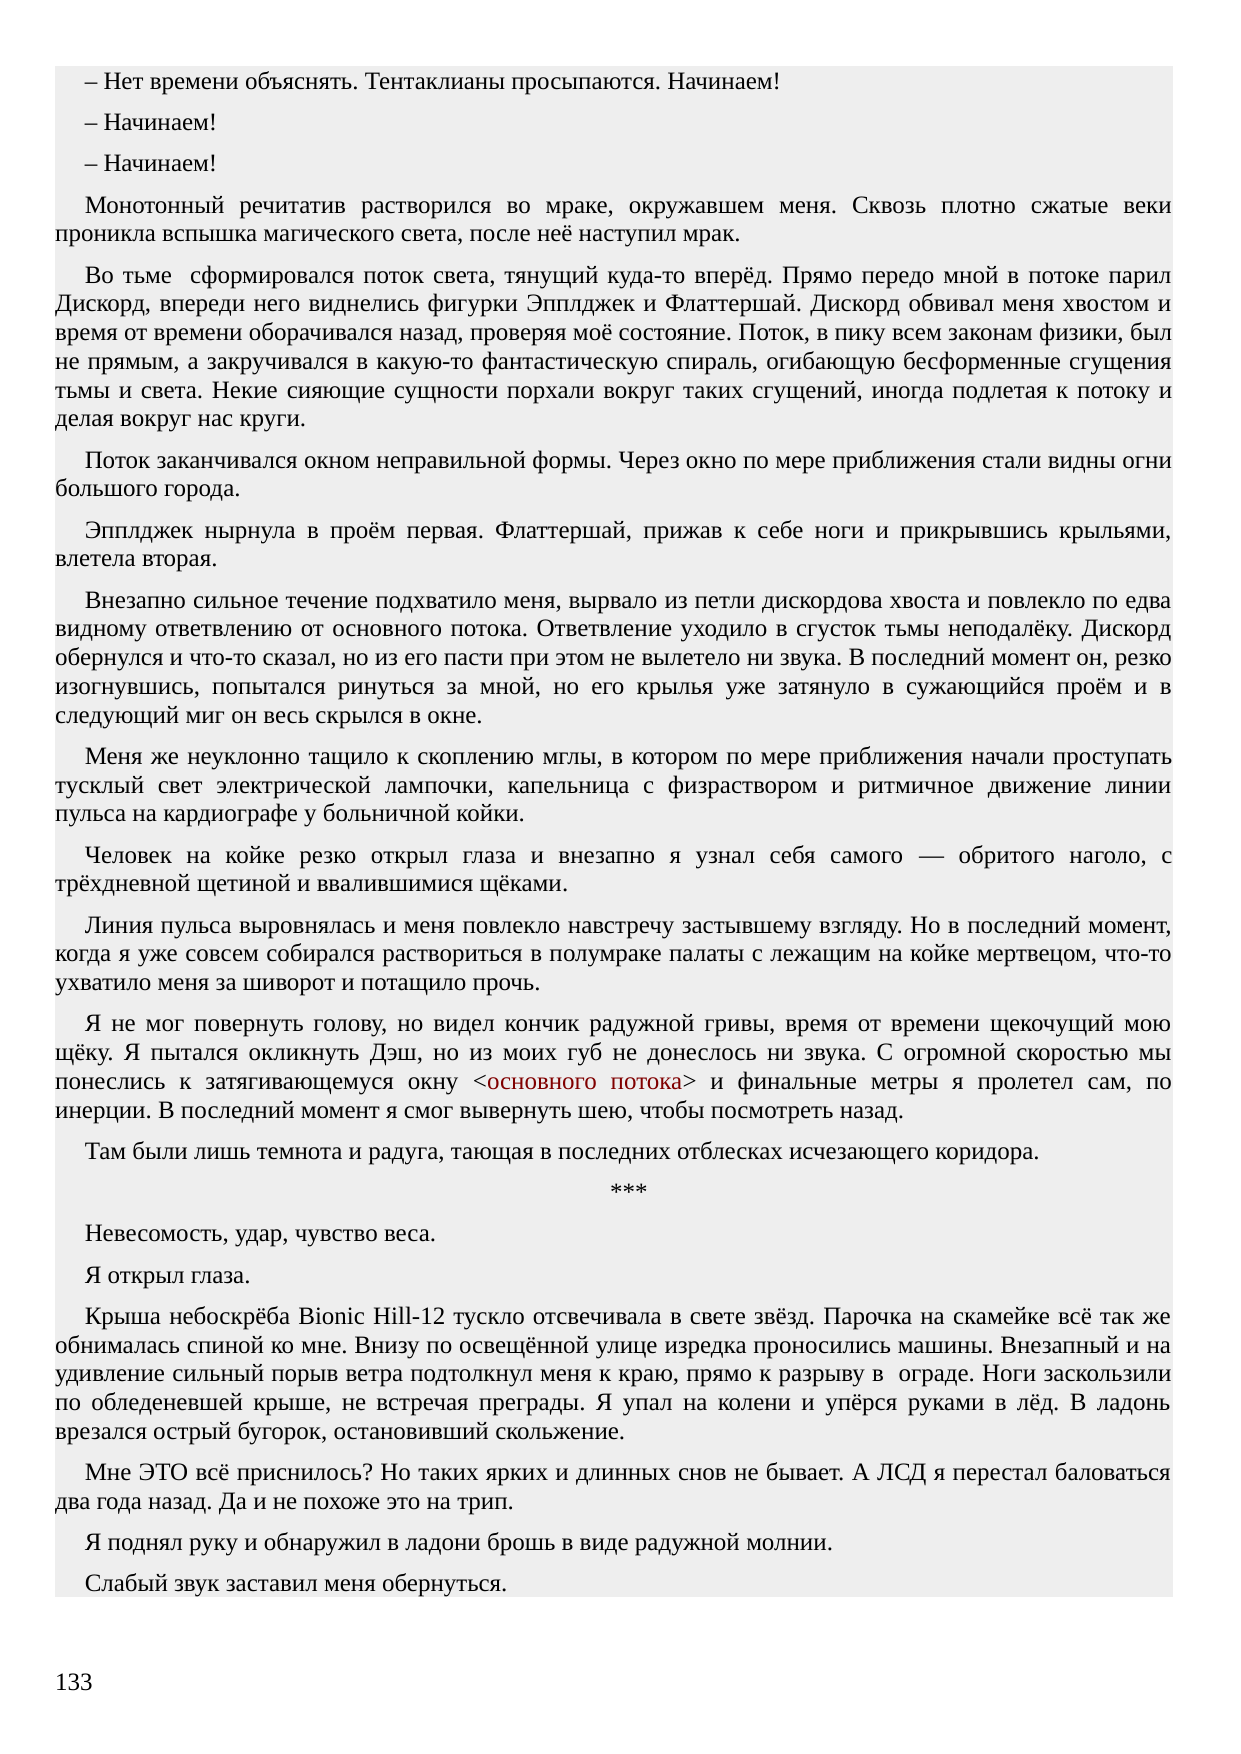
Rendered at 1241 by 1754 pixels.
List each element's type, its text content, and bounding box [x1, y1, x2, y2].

text Поток заканчивался окном неправильной формы. Через окно по мере приближения стали видны огни большого города. [55, 445, 1173, 502]
text Невесомость, удар, чувство веса. [55, 1218, 1173, 1247]
text Я открыл глаза. [55, 1260, 1173, 1288]
text Внезапно сильное течение подхватило меня, вырвало из петли дискордова хвоста и повлекло по едва видному ответвлению от основного потока. Ответвление уходило в сгусток тьмы неподалёку. Дискорд обернулся и что-то сказал, но из его пасти при этом не вылетело ни звука. В последний момент он, резко изогнувшись, попытался ринуться за мной, но его крылья уже затянуло в сужающийся проём и в следующий миг он весь скрылся в окне. [55, 585, 1173, 728]
text Слабый звук заставил меня обернуться. [55, 1568, 1173, 1597]
text Человек на койке резко открыл глаза и внезапно я узнал себя самого — обритого наголо, с трёхдневной щетиной и ввалившимися щёками. [55, 840, 1173, 897]
text Я поднял руку и обнаружил в ладони брошь в виде радужной молнии. [55, 1527, 1173, 1556]
text Я не мог повернуть голову, но видел кончик радужной гривы, время от времени щекочущий мою щёку. Я пытался окликнуть Дэш, но из моих губ не донеслось ни звука. С огромной скоростью мы понеслись к затягивающемуся окну <основного потока> и финальные метры я пролетел сам, по инерции. В последний момент я смог вывернуть шею, чтобы посмотреть назад. [55, 1008, 1173, 1123]
text – Начинаем! [55, 107, 1173, 136]
text Монотонный речитатив растворился во мраке, окружавшем меня. Сквозь плотно сжатые веки проникла вспышка магического света, после неё наступил мрак. [55, 190, 1173, 247]
text Линия пульса выровнялась и меня повлекло навстречу застывшему взгляду. Но в последний момент, когда я уже совсем собирался раствориться в полумраке палаты с лежащим на койке мертвецом, что-то ухватило меня за шиворот и потащило прочь. [55, 910, 1173, 996]
text – Нет времени объяснять. Тентаклианы просыпаются. Начинаем! [55, 66, 1173, 95]
text *** [55, 1177, 1173, 1206]
text Крыша небоскрёба Bionic Hill-12 тускло отсвечивала в свете звёзд. Парочка на скамейке всё так же обнималась спиной ко мне. Внизу по освещённой улице изредка проносились машины. Внезапный и на удивление сильный порыв ветра подтолкнул меня к краю, прямо к разрыву в ограде. Ноги заскользили по обледеневшей крыше, не встречая преграды. Я упал на колени и упёрся руками в лёд. В ладонь врезался острый бугорок, остановивший скольжение. [55, 1301, 1173, 1445]
text – Начинаем! [55, 148, 1173, 177]
text Меня же неуклонно тащило к скоплению мглы, в котором по мере приближения начали проступать тусклый свет электрической лампочки, капельница с физраствором и ритмичное движение линии пульса на кардиографе у больничной койки. [55, 741, 1173, 827]
text Мне ЭТО всё приснилось? Но таких ярких и длинных снов не бывает. А ЛСД я перестал баловаться два года назад. Да и не похоже это на трип. [55, 1457, 1173, 1515]
text Во тьме сформировался поток света, тянущий куда-то вперёд. Прямо передо мной в потоке парил Дискорд, впереди него виднелись фигурки Эпплджек и Флаттершай. Дискорд обвивал меня хвостом и время от времени оборачивался назад, проверяя моё состояние. Поток, в пику всем законам физики, был не прямым, а закручивался в какую-то фантастическую спираль, огибающую бесформенные сгущения тьмы и света. Некие сияющие сущности порхали вокруг таких сгущений, иногда подлетая к потоку и делая вокруг нас круги. [55, 260, 1173, 432]
text Там были лишь темнота и радуга, тающая в последних отблесках исчезающего коридора. [55, 1136, 1173, 1165]
text Эпплджек нырнула в проём первая. Флаттершай, прижав к себе ноги и прикрывшись крыльями, влетела вторая. [55, 515, 1173, 572]
